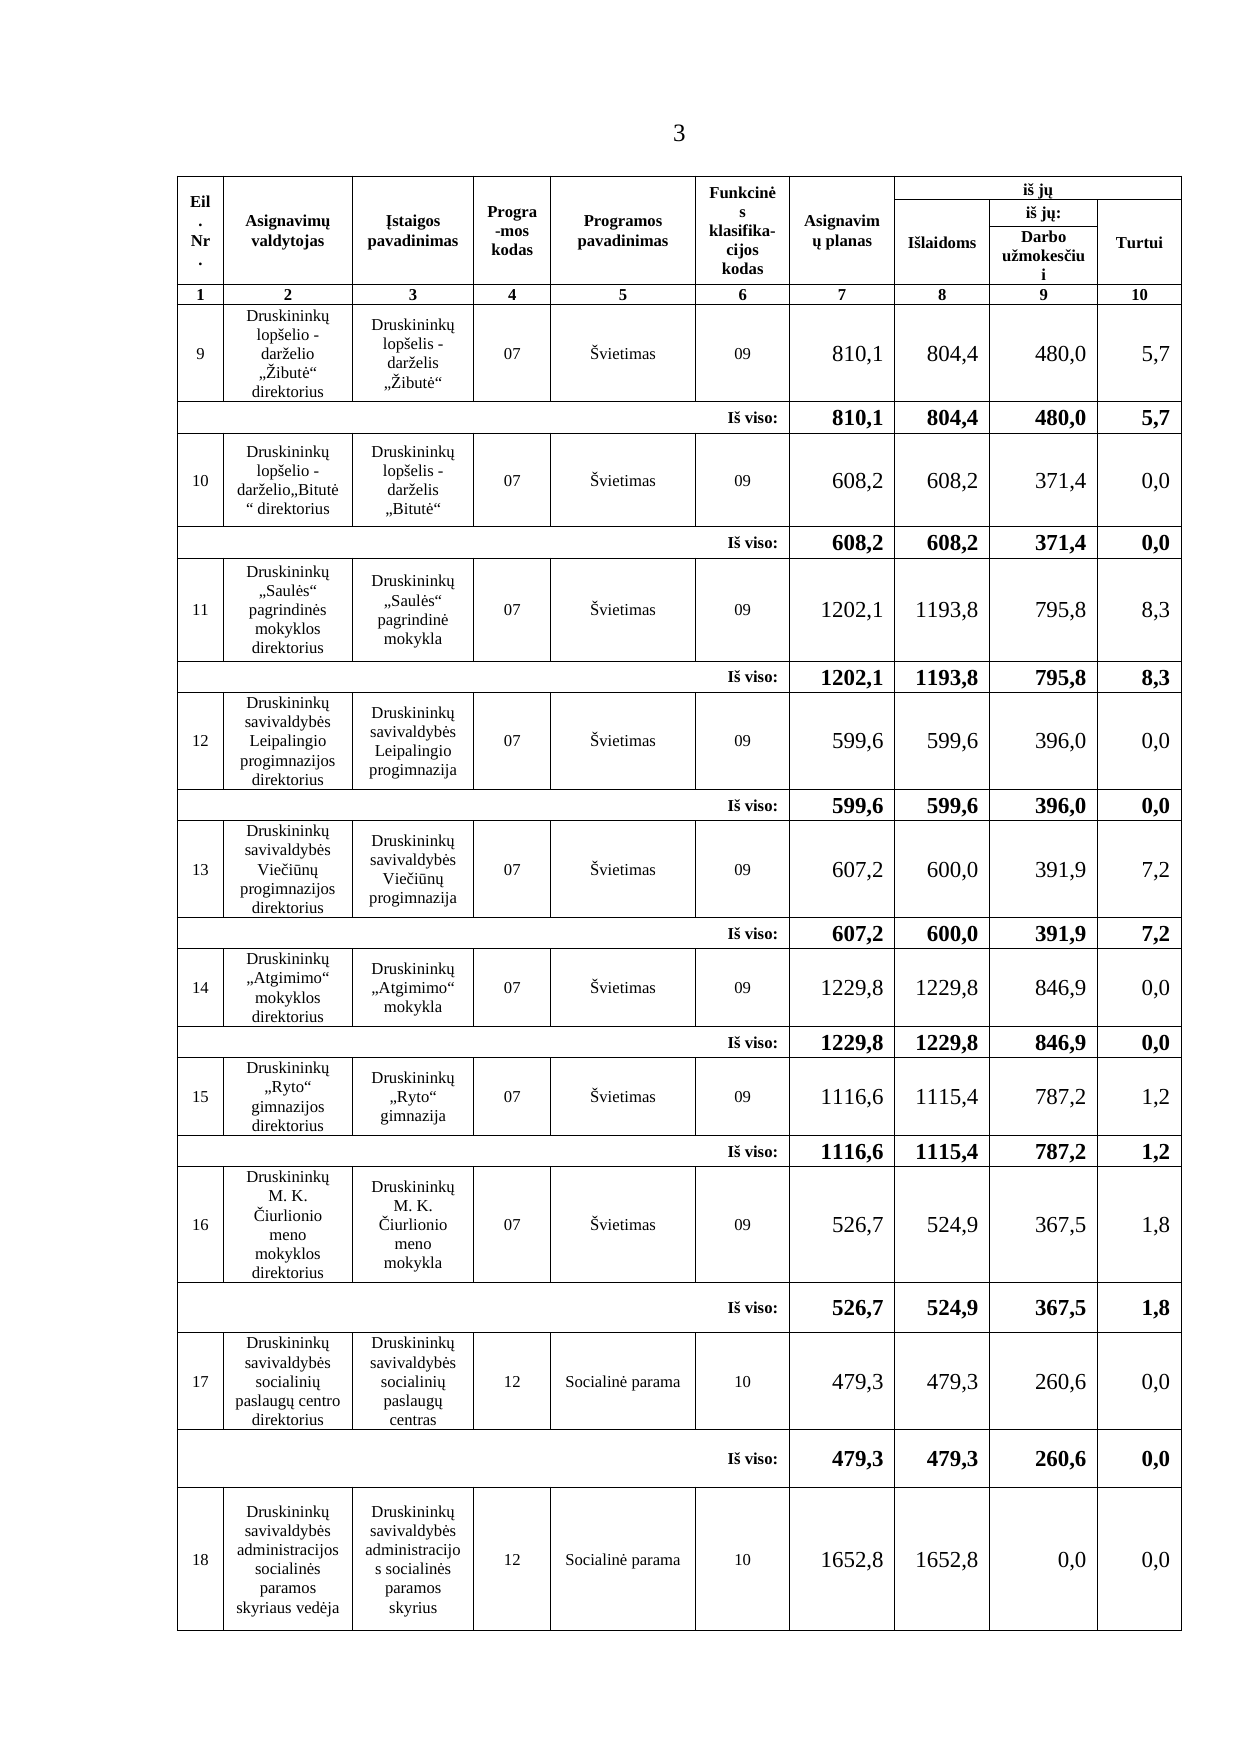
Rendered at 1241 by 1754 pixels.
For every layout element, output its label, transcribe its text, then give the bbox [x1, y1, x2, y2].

table_cell 804,4 [895, 305, 989, 401]
table_cell 608,2 [790, 527, 894, 557]
table_cell 09 [696, 1167, 789, 1282]
table_cell 11 [178, 559, 223, 661]
table_cell Švietimas [551, 1167, 695, 1282]
table_cell 17 [178, 1333, 223, 1429]
table_header Eil. Nr. [178, 177, 223, 284]
table_cell Švietimas [551, 305, 695, 401]
table_cell 1,8 [1098, 1167, 1181, 1282]
table_cell Druskininkų savivaldybės Leipalingio progimnazija [353, 693, 473, 789]
table_cell 1116,6 [790, 1058, 894, 1135]
table_cell 10 [696, 1488, 789, 1630]
table_cell 1202,1 [790, 662, 894, 692]
table_cell Druskininkų savivaldybės Viečiūnų progimnazijos direktorius [224, 821, 352, 917]
table_cell 479,3 [895, 1333, 989, 1429]
table_cell 4 [474, 285, 550, 304]
table_cell 0,0 [1098, 1333, 1181, 1429]
table_cell 1652,8 [790, 1488, 894, 1630]
table_cell 7,2 [1098, 821, 1181, 917]
table_cell Švietimas [551, 693, 695, 789]
table_cell 608,2 [895, 434, 989, 526]
table_cell 0,0 [1098, 1027, 1181, 1057]
table_cell Socialinė parama [551, 1333, 695, 1429]
table_cell 1,8 [1098, 1283, 1181, 1332]
table_cell 607,2 [790, 918, 894, 948]
table_cell 391,9 [990, 918, 1097, 948]
table_cell 5,7 [1098, 402, 1181, 432]
table_cell 371,4 [990, 434, 1097, 526]
table_cell 479,3 [895, 1430, 989, 1487]
table_cell Iš viso: [178, 790, 789, 820]
table_cell Druskininkų „Atgimimo“ mokykla [353, 949, 473, 1026]
table_cell 1202,1 [790, 559, 894, 661]
table_cell 07 [474, 305, 550, 401]
table_cell 0,0 [1098, 693, 1181, 789]
table_cell 846,9 [990, 1027, 1097, 1057]
table_cell Iš viso: [178, 1027, 789, 1057]
table_cell 2 [224, 285, 352, 304]
table_cell 9 [990, 285, 1097, 304]
table_cell 8,3 [1098, 662, 1181, 692]
table_header Asignavimų valdytojas [224, 177, 352, 284]
table_header iš jų [895, 177, 1181, 199]
table_cell 524,9 [895, 1167, 989, 1282]
table_cell Druskininkų „Atgimimo“ mokyklos direktorius [224, 949, 352, 1026]
table_cell 600,0 [895, 918, 989, 948]
table_cell Švietimas [551, 1058, 695, 1135]
table_cell 09 [696, 1058, 789, 1135]
table_cell Turtui [1098, 200, 1181, 284]
table_cell Druskininkų savivaldybės administracijos socialinės paramos skyriaus vedėja [224, 1488, 352, 1630]
table_cell 09 [696, 559, 789, 661]
table_header Programos pavadinimas [551, 177, 695, 284]
table_cell 12 [474, 1488, 550, 1630]
table_cell 599,6 [895, 693, 989, 789]
table_cell Druskininkų savivaldybės Leipalingio progimnazijos direktorius [224, 693, 352, 789]
table_cell 09 [696, 305, 789, 401]
table_cell 10 [178, 434, 223, 526]
table_cell 810,1 [790, 402, 894, 432]
table_header Asignavimų planas [790, 177, 894, 284]
table_cell Druskininkų savivaldybės administracijos socialinės paramos skyrius [353, 1488, 473, 1630]
table_cell Druskininkų savivaldybės socialinių paslaugų centras [353, 1333, 473, 1429]
table_cell 13 [178, 821, 223, 917]
table_cell 804,4 [895, 402, 989, 432]
table_cell 600,0 [895, 821, 989, 917]
table_cell 1229,8 [790, 949, 894, 1026]
table_cell Druskininkų savivaldybės Viečiūnų progimnazija [353, 821, 473, 917]
table_cell Iš viso: [178, 1430, 789, 1487]
table_cell Iš viso: [178, 402, 789, 432]
table_cell 1193,8 [895, 559, 989, 661]
table_cell 608,2 [790, 434, 894, 526]
table_cell 1,2 [1098, 1136, 1181, 1166]
table_cell 09 [696, 949, 789, 1026]
table_cell 396,0 [990, 790, 1097, 820]
table_cell 1229,8 [790, 1027, 894, 1057]
table_cell 09 [696, 821, 789, 917]
table_cell 3 [353, 285, 473, 304]
table_cell 367,5 [990, 1283, 1097, 1332]
table_cell 15 [178, 1058, 223, 1135]
table_cell 8 [895, 285, 989, 304]
table_cell 18 [178, 1488, 223, 1630]
table_cell 07 [474, 559, 550, 661]
table_cell 371,4 [990, 527, 1097, 557]
table_cell 7 [790, 285, 894, 304]
table_header Funkcinės klasifika-cijos kodas [696, 177, 789, 284]
table_cell 5,7 [1098, 305, 1181, 401]
table_cell 1652,8 [895, 1488, 989, 1630]
table_cell Švietimas [551, 559, 695, 661]
table_cell 787,2 [990, 1058, 1097, 1135]
table_cell 367,5 [990, 1167, 1097, 1282]
table_cell 0,0 [1098, 790, 1181, 820]
table_cell 16 [178, 1167, 223, 1282]
table_cell 1 [178, 285, 223, 304]
table_cell Druskininkų lopšelis - darželis „Bitutė“ [353, 434, 473, 526]
table_cell Socialinė parama [551, 1488, 695, 1630]
table_cell 396,0 [990, 693, 1097, 789]
table_cell Druskininkų M. K. Čiurlionio meno mokykla [353, 1167, 473, 1282]
table_cell 526,7 [790, 1283, 894, 1332]
table_cell Švietimas [551, 434, 695, 526]
table_cell 787,2 [990, 1136, 1097, 1166]
table_cell 810,1 [790, 305, 894, 401]
table_cell 1,2 [1098, 1058, 1181, 1135]
table_cell Druskininkų „Ryto“ gimnazijos direktorius [224, 1058, 352, 1135]
table_cell 1229,8 [895, 1027, 989, 1057]
table_cell Druskininkų „Saulės“ pagrindinė mokykla [353, 559, 473, 661]
table_cell 599,6 [790, 693, 894, 789]
table_cell 5 [551, 285, 695, 304]
table_cell 0,0 [1098, 434, 1181, 526]
table_cell 480,0 [990, 305, 1097, 401]
table_cell Švietimas [551, 821, 695, 917]
table_cell 07 [474, 1058, 550, 1135]
table_cell Druskininkų lopšelis - darželis „Žibutė“ [353, 305, 473, 401]
table_cell 1193,8 [895, 662, 989, 692]
table_cell 795,8 [990, 662, 1097, 692]
table_cell 846,9 [990, 949, 1097, 1026]
table_cell 07 [474, 1167, 550, 1282]
table_cell Iš viso: [178, 1283, 789, 1332]
table_cell iš jų: [990, 200, 1097, 226]
table_cell Druskininkų „Saulės“ pagrindinės mokyklos direktorius [224, 559, 352, 661]
table_cell 795,8 [990, 559, 1097, 661]
table_cell 479,3 [790, 1430, 894, 1487]
table_cell 7,2 [1098, 918, 1181, 948]
table_cell 607,2 [790, 821, 894, 917]
table_cell 0,0 [1098, 527, 1181, 557]
table_cell 260,6 [990, 1333, 1097, 1429]
table_cell Druskininkų „Ryto“ gimnazija [353, 1058, 473, 1135]
table_cell 10 [696, 1333, 789, 1429]
table_cell 9 [178, 305, 223, 401]
table_cell 524,9 [895, 1283, 989, 1332]
table_cell 0,0 [1098, 949, 1181, 1026]
table_cell 6 [696, 285, 789, 304]
table_cell 391,9 [990, 821, 1097, 917]
table_cell Druskininkų M. K. Čiurlionio meno mokyklos direktorius [224, 1167, 352, 1282]
table_cell Druskininkų lopšelio - darželio„Bitutė“ direktorius [224, 434, 352, 526]
table_cell 14 [178, 949, 223, 1026]
table_cell 1115,4 [895, 1058, 989, 1135]
table_header Įstaigos pavadinimas [353, 177, 473, 284]
table_cell 07 [474, 693, 550, 789]
table_cell 1116,6 [790, 1136, 894, 1166]
table_cell 0,0 [1098, 1430, 1181, 1487]
table_cell 0,0 [990, 1488, 1097, 1630]
table_cell Iš viso: [178, 1136, 789, 1166]
table_cell Švietimas [551, 949, 695, 1026]
table_cell 608,2 [895, 527, 989, 557]
table_cell Iš viso: [178, 918, 789, 948]
table_cell 1229,8 [895, 949, 989, 1026]
table_cell 09 [696, 693, 789, 789]
table_cell 07 [474, 821, 550, 917]
table_cell 526,7 [790, 1167, 894, 1282]
table_cell Išlaidoms [895, 200, 989, 284]
table_cell 599,6 [895, 790, 989, 820]
table_cell Iš viso: [178, 527, 789, 557]
table_cell 09 [696, 434, 789, 526]
table_cell Iš viso: [178, 662, 789, 692]
table_cell 12 [178, 693, 223, 789]
table_cell Druskininkų lopšelio - darželio „Žibutė“ direktorius [224, 305, 352, 401]
table_cell 07 [474, 434, 550, 526]
table_cell 8,3 [1098, 559, 1181, 661]
table_cell 480,0 [990, 402, 1097, 432]
table_cell 12 [474, 1333, 550, 1429]
table_cell 0,0 [1098, 1488, 1181, 1630]
table_cell 1115,4 [895, 1136, 989, 1166]
table_cell 07 [474, 949, 550, 1026]
table_cell 479,3 [790, 1333, 894, 1429]
table_cell Darbo užmokesčiui [990, 227, 1097, 284]
table_cell 599,6 [790, 790, 894, 820]
table_header Progra-mos kodas [474, 177, 550, 284]
table_cell Druskininkų savivaldybės socialinių paslaugų centro direktorius [224, 1333, 352, 1429]
table_cell 260,6 [990, 1430, 1097, 1487]
table_cell 10 [1098, 285, 1181, 304]
